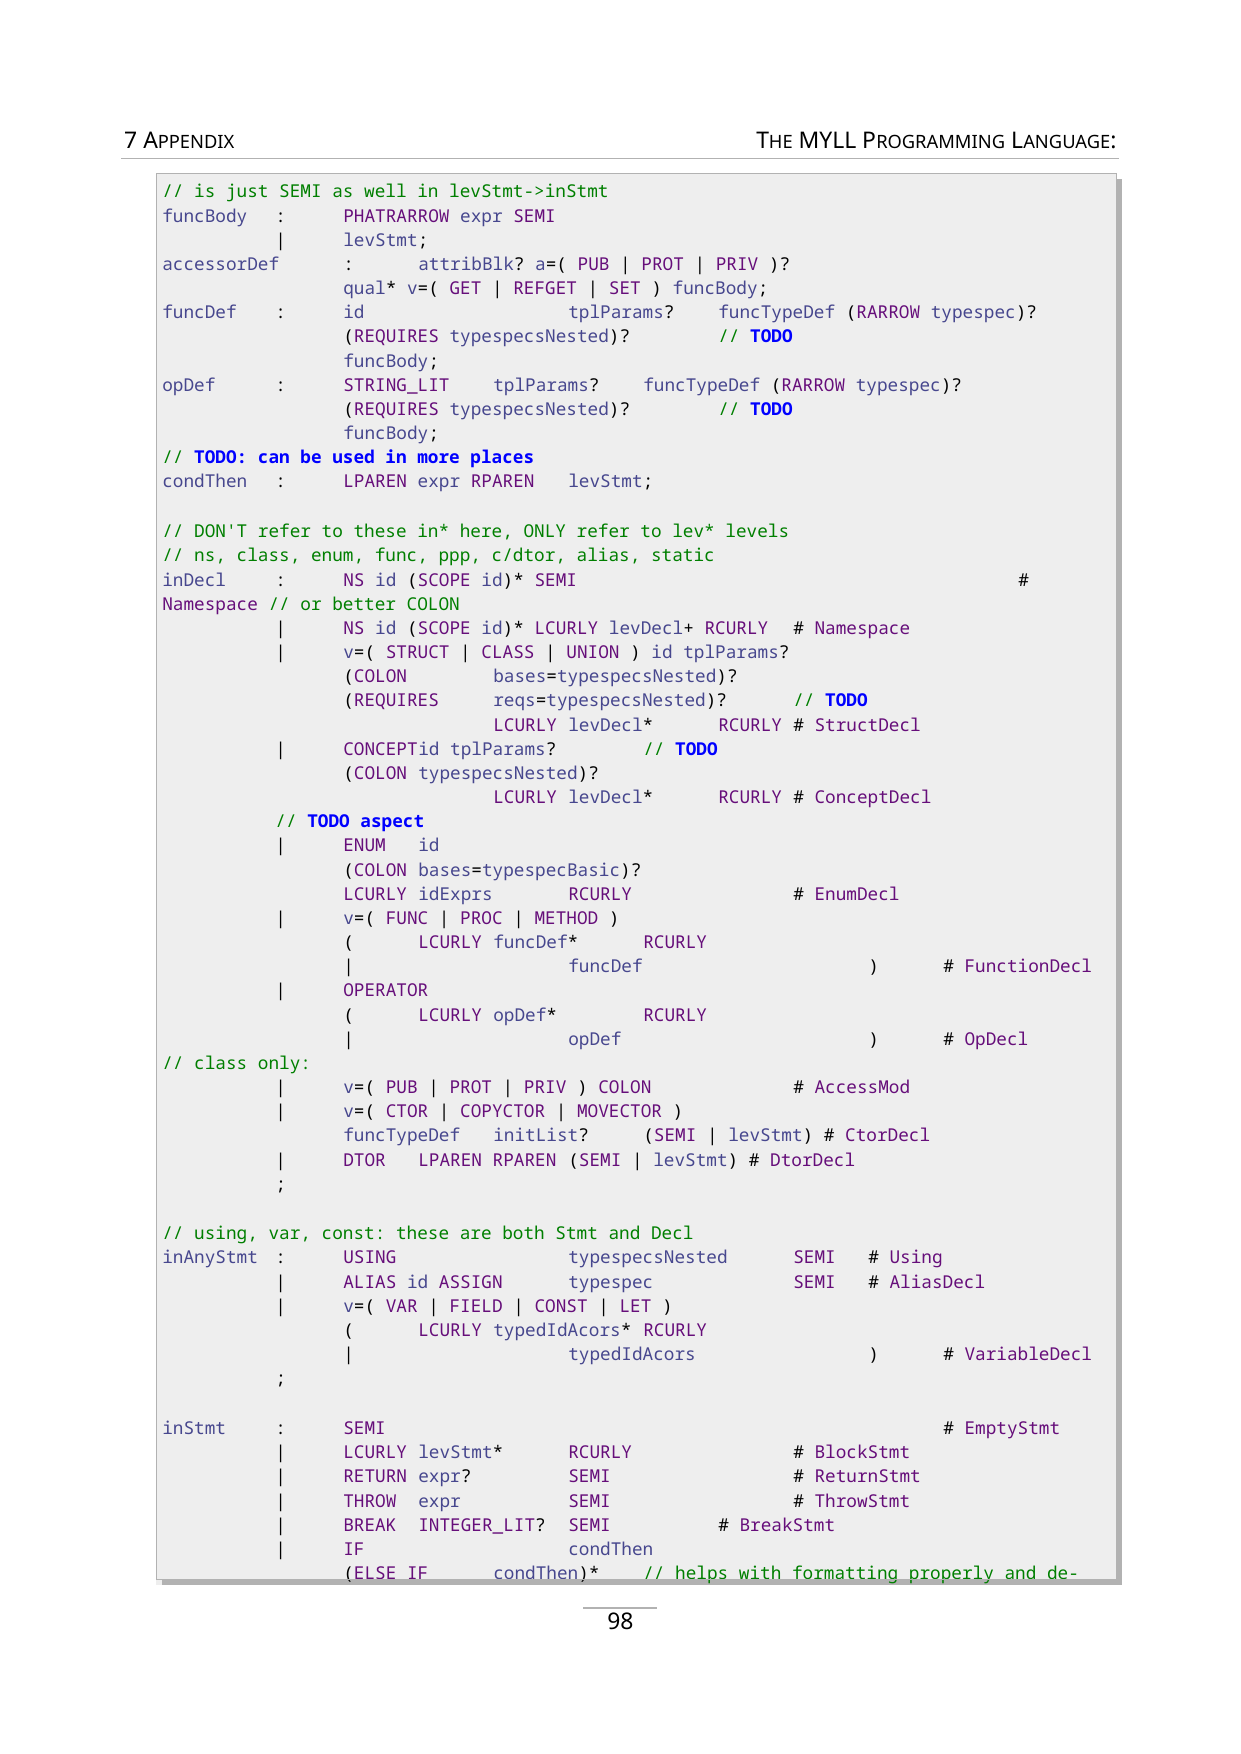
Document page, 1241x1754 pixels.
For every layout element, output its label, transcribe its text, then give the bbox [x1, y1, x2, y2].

text // is just SEMI as well in levStmt->inStmt funcBody : PHATRARROW expr SEMI | levStmt; accessorDef : attribBlk? a=( PUB | PROT | PRIV )? qual* v=( GET | REFGET | SET ) funcBody; funcDef : id tplParams? funcTypeDef (RARROW typespec)? (REQUIRES typespecsNested)? // TODO funcBody; opDef : STRING_LIT tplParams? funcTypeDef (RARROW typespec)? (REQUIRES typespecsNested)? // TODO funcBody; // TODO: can be used in more places condThen : LPAREN expr RPAREN levStmt; // DON'T refer to these in* here, ONLY refer to lev* levels // ns, class, enum, func, ppp, c/dtor, alias, static inDecl : NS id (SCOPE id)* SEMI # Namespace // or better COLON | NS id (SCOPE id)* LCURLY levDecl+ RCURLY # Namespace | v=( STRUCT | CLASS | UNION ) id tplParams? (COLON bases=typespecsNested)? (REQUIRES reqs=typespecsNested)? // TODO LCURLY levDecl* RCURLY # StructDecl | CONCEPT id tplParams? // TODO (COLON typespecsNested)? LCURLY levDecl* RCURLY # ConceptDecl // TODO aspect | ENUM id (COLON bases=typespecBasic)? LCURLY idExprs RCURLY # EnumDecl | v=( FUNC | PROC | METHOD ) ( LCURLY funcDef* RCURLY | funcDef ) # FunctionDecl | OPERATOR ( LCURLY opDef* RCURLY | opDef ) # OpDecl // class only: | v=( PUB | PROT | PRIV ) COLON # AccessMod | v=( CTOR | COPYCTOR | MOVECTOR ) funcTypeDef initList? (SEMI | levStmt) # CtorDecl | DTOR LPAREN RPAREN (SEMI | levStmt) # DtorDecl ; // using, var, const: these are both Stmt and Decl inAnyStmt : USING typespecsNested SEMI # Using | ALIAS id ASSIGN typespec SEMI # AliasDecl | v=( VAR | FIELD | CONST | LET ) ( LCURLY typedIdAcors* RCURLY | typedIdAcors ) # VariableDecl ; inStmt : SEMI # EmptyStmt | LCURLY levStmt* RCURLY # BlockStmt | RETURN expr? SEMI # ReturnStmt | THROW expr SEMI # ThrowStmt | BREAK INTEGER_LIT? SEMI # BreakStmt | IF condThen (ELSE IF condThen)* // helps with formatting properly and de- [157, 174, 1116, 1579]
